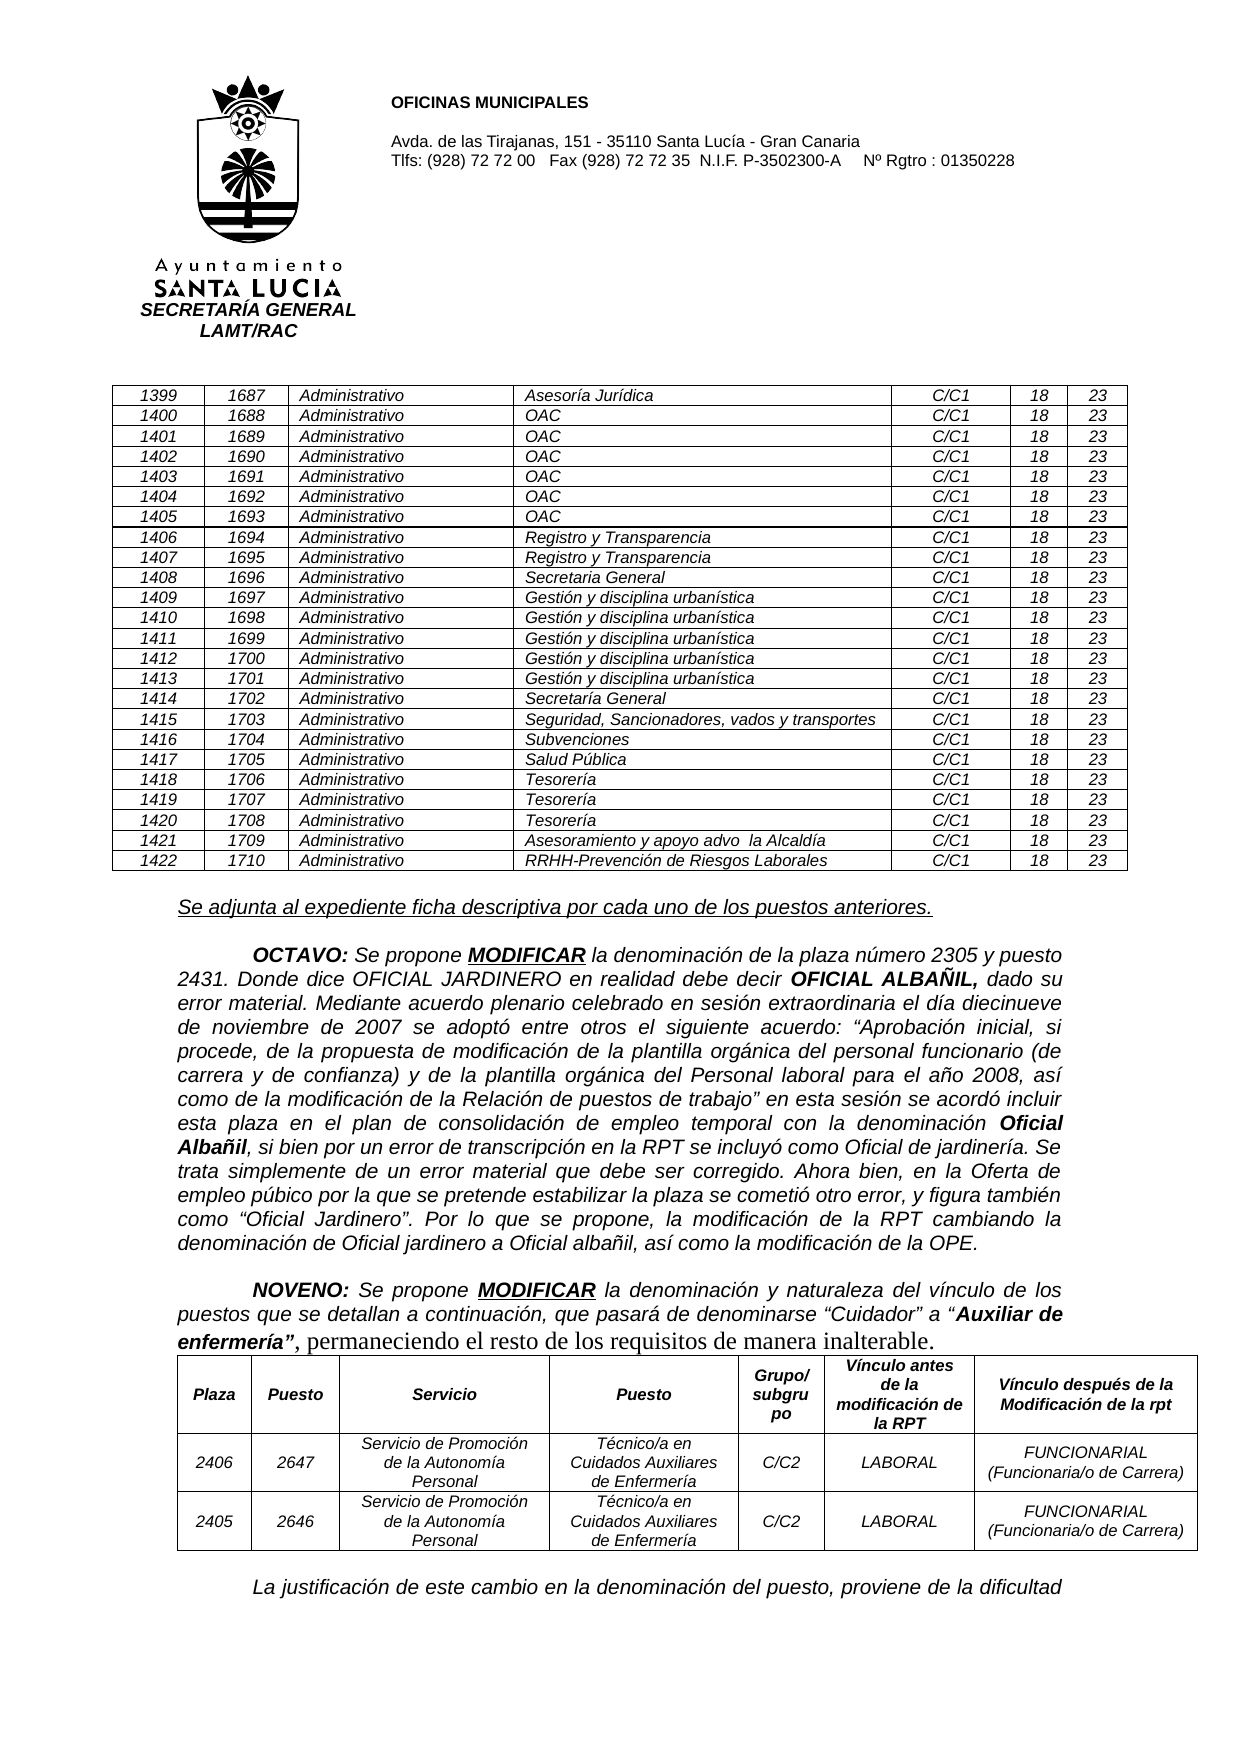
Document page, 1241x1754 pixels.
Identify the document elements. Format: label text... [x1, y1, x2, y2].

table_cell 1688 [205, 406, 288, 425]
table_cell 1702 [205, 689, 288, 708]
table_cell 1696 [205, 568, 288, 587]
table_cell C/C1 [892, 467, 1010, 486]
table_cell C/C2 [739, 1492, 824, 1550]
table_cell Administrativo [289, 386, 513, 405]
table_cell 1402 [113, 447, 204, 466]
table_cell 23 [1068, 467, 1127, 486]
table_cell 1408 [113, 568, 204, 587]
table_cell Secretaría General [514, 689, 891, 708]
table_cell 23 [1068, 507, 1127, 526]
table_cell 18 [1011, 608, 1067, 627]
table_cell 1707 [205, 790, 288, 809]
table_header Servicio [340, 1356, 549, 1433]
table_cell 18 [1011, 770, 1067, 789]
table_cell 1401 [113, 426, 204, 446]
table_cell C/C1 [892, 709, 1010, 728]
table_cell 18 [1011, 669, 1067, 688]
table_cell Administrativo [289, 750, 513, 769]
table_cell FUNCIONARIAL (Funcionaria/o de Carrera) [975, 1492, 1197, 1550]
table_cell Administrativo [289, 528, 513, 547]
table_cell Registro y Transparencia [514, 528, 891, 547]
table_cell 18 [1011, 649, 1067, 668]
table_cell 23 [1068, 730, 1127, 749]
table_cell 1400 [113, 406, 204, 425]
table_cell 1417 [113, 750, 204, 769]
table_cell Administrativo [289, 689, 513, 708]
table_cell 23 [1068, 528, 1127, 547]
table_cell RRHH-Prevención de Riesgos Laborales [514, 851, 891, 870]
table_cell 1421 [113, 831, 204, 850]
table_cell C/C1 [892, 831, 1010, 850]
table_header Puesto [550, 1356, 738, 1433]
table_cell 23 [1068, 629, 1127, 648]
table_header Vínculo antes de la modificación de la RPT [825, 1356, 974, 1433]
table_cell 18 [1011, 386, 1067, 405]
table_cell Administrativo [289, 669, 513, 688]
table_cell 23 [1068, 770, 1127, 789]
table_cell C/C1 [892, 851, 1010, 870]
table_cell 23 [1068, 810, 1127, 829]
table_cell 1411 [113, 629, 204, 648]
table_cell 1710 [205, 851, 288, 870]
table_cell 1416 [113, 730, 204, 749]
table_cell Salud Pública [514, 750, 891, 769]
table_cell 18 [1011, 507, 1067, 526]
table_cell 23 [1068, 669, 1127, 688]
table_cell 18 [1011, 709, 1067, 728]
table_cell 18 [1011, 406, 1067, 425]
table_header Vínculo después de la Modificación de la rpt [975, 1356, 1197, 1433]
table_cell 1418 [113, 770, 204, 789]
table_cell C/C1 [892, 406, 1010, 425]
text NOVENO: Se propone MODIFICAR la denominación y naturaleza del vínculo de los puestos que se detallan a continuación, que pasará de denominarse “Cuidador” a “Auxiliar de enfermería”, permaneciendo el resto de los requisitos de manera inalterable. [177, 1278, 1063, 1355]
table_cell Administrativo [289, 709, 513, 728]
table_cell 23 [1068, 608, 1127, 627]
table_cell Administrativo [289, 810, 513, 829]
table_cell Administrativo [289, 467, 513, 486]
table_cell Tesorería [514, 790, 891, 809]
table_cell 18 [1011, 750, 1067, 769]
table_cell 23 [1068, 831, 1127, 850]
table_cell 18 [1011, 487, 1067, 506]
table_cell C/C1 [892, 669, 1010, 688]
table_cell 1687 [205, 386, 288, 405]
table_cell Administrativo [289, 548, 513, 567]
table_cell 1405 [113, 507, 204, 526]
table_cell C/C1 [892, 426, 1010, 446]
table_cell OAC [514, 487, 891, 506]
table_cell Administrativo [289, 568, 513, 587]
table_cell C/C1 [892, 629, 1010, 648]
table_cell 1700 [205, 649, 288, 668]
table_cell C/C1 [892, 790, 1010, 809]
table_cell 1414 [113, 689, 204, 708]
table_cell C/C1 [892, 487, 1010, 506]
table_cell Administrativo [289, 507, 513, 526]
table_cell 18 [1011, 426, 1067, 446]
table_cell 1698 [205, 608, 288, 627]
table_cell 18 [1011, 447, 1067, 466]
table_header Plaza [178, 1356, 251, 1433]
table_cell Asesoría Jurídica [514, 386, 891, 405]
table_cell 1410 [113, 608, 204, 627]
table_cell Administrativo [289, 831, 513, 850]
table_cell 18 [1011, 790, 1067, 809]
table_cell Administrativo [289, 851, 513, 870]
table_cell Tesorería [514, 810, 891, 829]
table_cell 23 [1068, 548, 1127, 567]
table_cell C/C1 [892, 770, 1010, 789]
table_cell Administrativo [289, 447, 513, 466]
table_cell 1703 [205, 709, 288, 728]
table_cell 1420 [113, 810, 204, 829]
table_cell OAC [514, 447, 891, 466]
table_cell C/C1 [892, 568, 1010, 587]
table_cell 18 [1011, 831, 1067, 850]
table_cell Gestión y disciplina urbanística [514, 608, 891, 627]
table_cell Gestión y disciplina urbanística [514, 629, 891, 648]
table_cell 1403 [113, 467, 204, 486]
table_cell Gestión y disciplina urbanística [514, 588, 891, 607]
table_cell 1708 [205, 810, 288, 829]
table_cell Técnico/a en Cuidados Auxiliares de Enfermería [550, 1434, 738, 1491]
table_cell Gestión y disciplina urbanística [514, 649, 891, 668]
table_cell OAC [514, 406, 891, 425]
text Se adjunta al expediente ficha descriptiva por cada uno de los puestos anteriores. [177, 895, 1063, 919]
table_cell FUNCIONARIAL (Funcionaria/o de Carrera) [975, 1434, 1197, 1491]
table_cell 1422 [113, 851, 204, 870]
table_cell LABORAL [825, 1434, 974, 1491]
table_cell 2647 [252, 1434, 339, 1491]
table_cell 1706 [205, 770, 288, 789]
table_cell 23 [1068, 750, 1127, 769]
table_cell Administrativo [289, 588, 513, 607]
table_cell 1409 [113, 588, 204, 607]
table_cell C/C1 [892, 810, 1010, 829]
table_cell 1406 [113, 528, 204, 547]
table_cell 23 [1068, 426, 1127, 446]
table_cell 18 [1011, 689, 1067, 708]
table_cell OAC [514, 467, 891, 486]
table_cell Administrativo [289, 406, 513, 425]
table_cell 1705 [205, 750, 288, 769]
table_cell 2406 [178, 1434, 251, 1491]
table_cell 1692 [205, 487, 288, 506]
table_cell Tesorería [514, 770, 891, 789]
table_cell 1399 [113, 386, 204, 405]
table_cell 23 [1068, 649, 1127, 668]
table_cell 18 [1011, 528, 1067, 547]
table_cell OAC [514, 507, 891, 526]
table_cell C/C1 [892, 689, 1010, 708]
table_cell 23 [1068, 709, 1127, 728]
text La justificación de este cambio en la denominación del puesto, proviene de la dificultad [177, 1575, 1063, 1599]
table_cell 2405 [178, 1492, 251, 1550]
table_cell OAC [514, 426, 891, 446]
table_cell 18 [1011, 568, 1067, 587]
table_cell Gestión y disciplina urbanística [514, 669, 891, 688]
table_cell 1690 [205, 447, 288, 466]
table_cell 1691 [205, 467, 288, 486]
table_cell 1695 [205, 548, 288, 567]
table_cell 18 [1011, 810, 1067, 829]
table_cell 18 [1011, 730, 1067, 749]
table_cell C/C1 [892, 588, 1010, 607]
table_cell 23 [1068, 406, 1127, 425]
table_cell 1697 [205, 588, 288, 607]
table_cell Asesoramiento y apoyo advo la Alcaldía [514, 831, 891, 850]
table_cell 1415 [113, 709, 204, 728]
table_cell Administrativo [289, 649, 513, 668]
table_cell Administrativo [289, 730, 513, 749]
table_cell Subvenciones [514, 730, 891, 749]
table_cell 23 [1068, 790, 1127, 809]
table_cell C/C1 [892, 528, 1010, 547]
table_cell 23 [1068, 568, 1127, 587]
table_cell 23 [1068, 689, 1127, 708]
table_cell Administrativo [289, 426, 513, 446]
table_cell 23 [1068, 487, 1127, 506]
table_cell 23 [1068, 851, 1127, 870]
table_cell 18 [1011, 851, 1067, 870]
table_cell Servicio de Promoción de la Autonomía Personal [340, 1492, 549, 1550]
table_cell 23 [1068, 447, 1127, 466]
table_cell C/C1 [892, 608, 1010, 627]
text OCTAVO: Se propone MODIFICAR la denominación de la plaza número 2305 y puesto 2431. Donde dice OFICIAL JARDINERO en realidad debe decir OFICIAL ALBAÑIL, dado su error material. Mediante acuerdo plenario celebrado en sesión extraordinaria el día diecinueve de noviembre de 2007 se adoptó entre otros el siguiente acuerdo: “Aprobación inicial, si procede, de la propuesta de modificación de la plantilla orgánica del personal funcionario (de carrera y de confianza) y de la plantilla orgánica del Personal laboral para el año 2008, así como de la modificación de la Relación de puestos de trabajo” en esta sesión se acordó incluir esta plaza en el plan de consolidación de empleo temporal con la denominación Oficial Albañil, si bien por un error de transcripción en la RPT se incluyó como Oficial de jardinería. Se trata simplemente de un error material que debe ser corregido. Ahora bien, en la Oferta de empleo púbico por la que se pretende estabilizar la plaza se cometió otro error, y figura también como “Oficial Jardinero”. Por lo que se propone, la modificación de la RPT cambiando la denominación de Oficial jardinero a Oficial albañil, así como la modificación de la OPE. [177, 943, 1063, 1254]
table_cell C/C1 [892, 649, 1010, 668]
table_cell Administrativo [289, 608, 513, 627]
table_cell 1689 [205, 426, 288, 446]
table_cell Técnico/a en Cuidados Auxiliares de Enfermería [550, 1492, 738, 1550]
table_cell LABORAL [825, 1492, 974, 1550]
table_cell 1413 [113, 669, 204, 688]
table_header Grupo/ subgrupo [739, 1356, 824, 1433]
table_cell 1704 [205, 730, 288, 749]
table_cell 1404 [113, 487, 204, 506]
table_cell 23 [1068, 588, 1127, 607]
table_cell C/C1 [892, 507, 1010, 526]
table_cell 1419 [113, 790, 204, 809]
table_cell C/C1 [892, 730, 1010, 749]
table_cell 1709 [205, 831, 288, 850]
table_cell C/C1 [892, 750, 1010, 769]
table_cell Administrativo [289, 790, 513, 809]
table_cell 18 [1011, 467, 1067, 486]
table_cell Administrativo [289, 487, 513, 506]
table_cell 1407 [113, 548, 204, 567]
table_cell C/C1 [892, 548, 1010, 567]
table_cell Servicio de Promoción de la Autonomía Personal [340, 1434, 549, 1491]
table_cell Administrativo [289, 770, 513, 789]
table_header Puesto [252, 1356, 339, 1433]
table_cell 1701 [205, 669, 288, 688]
table_cell 18 [1011, 588, 1067, 607]
table_cell 1699 [205, 629, 288, 648]
table_cell 1412 [113, 649, 204, 668]
table_cell C/C1 [892, 447, 1010, 466]
table_cell 1694 [205, 528, 288, 547]
table_cell Secretaria General [514, 568, 891, 587]
table_cell C/C1 [892, 386, 1010, 405]
table_cell 18 [1011, 548, 1067, 567]
table_cell Seguridad, Sancionadores, vados y transportes [514, 709, 891, 728]
table_cell 1693 [205, 507, 288, 526]
table_cell C/C2 [739, 1434, 824, 1491]
table_cell 2646 [252, 1492, 339, 1550]
table_cell Registro y Transparencia [514, 548, 891, 567]
table_cell Administrativo [289, 629, 513, 648]
table_cell 23 [1068, 386, 1127, 405]
table_cell 18 [1011, 629, 1067, 648]
